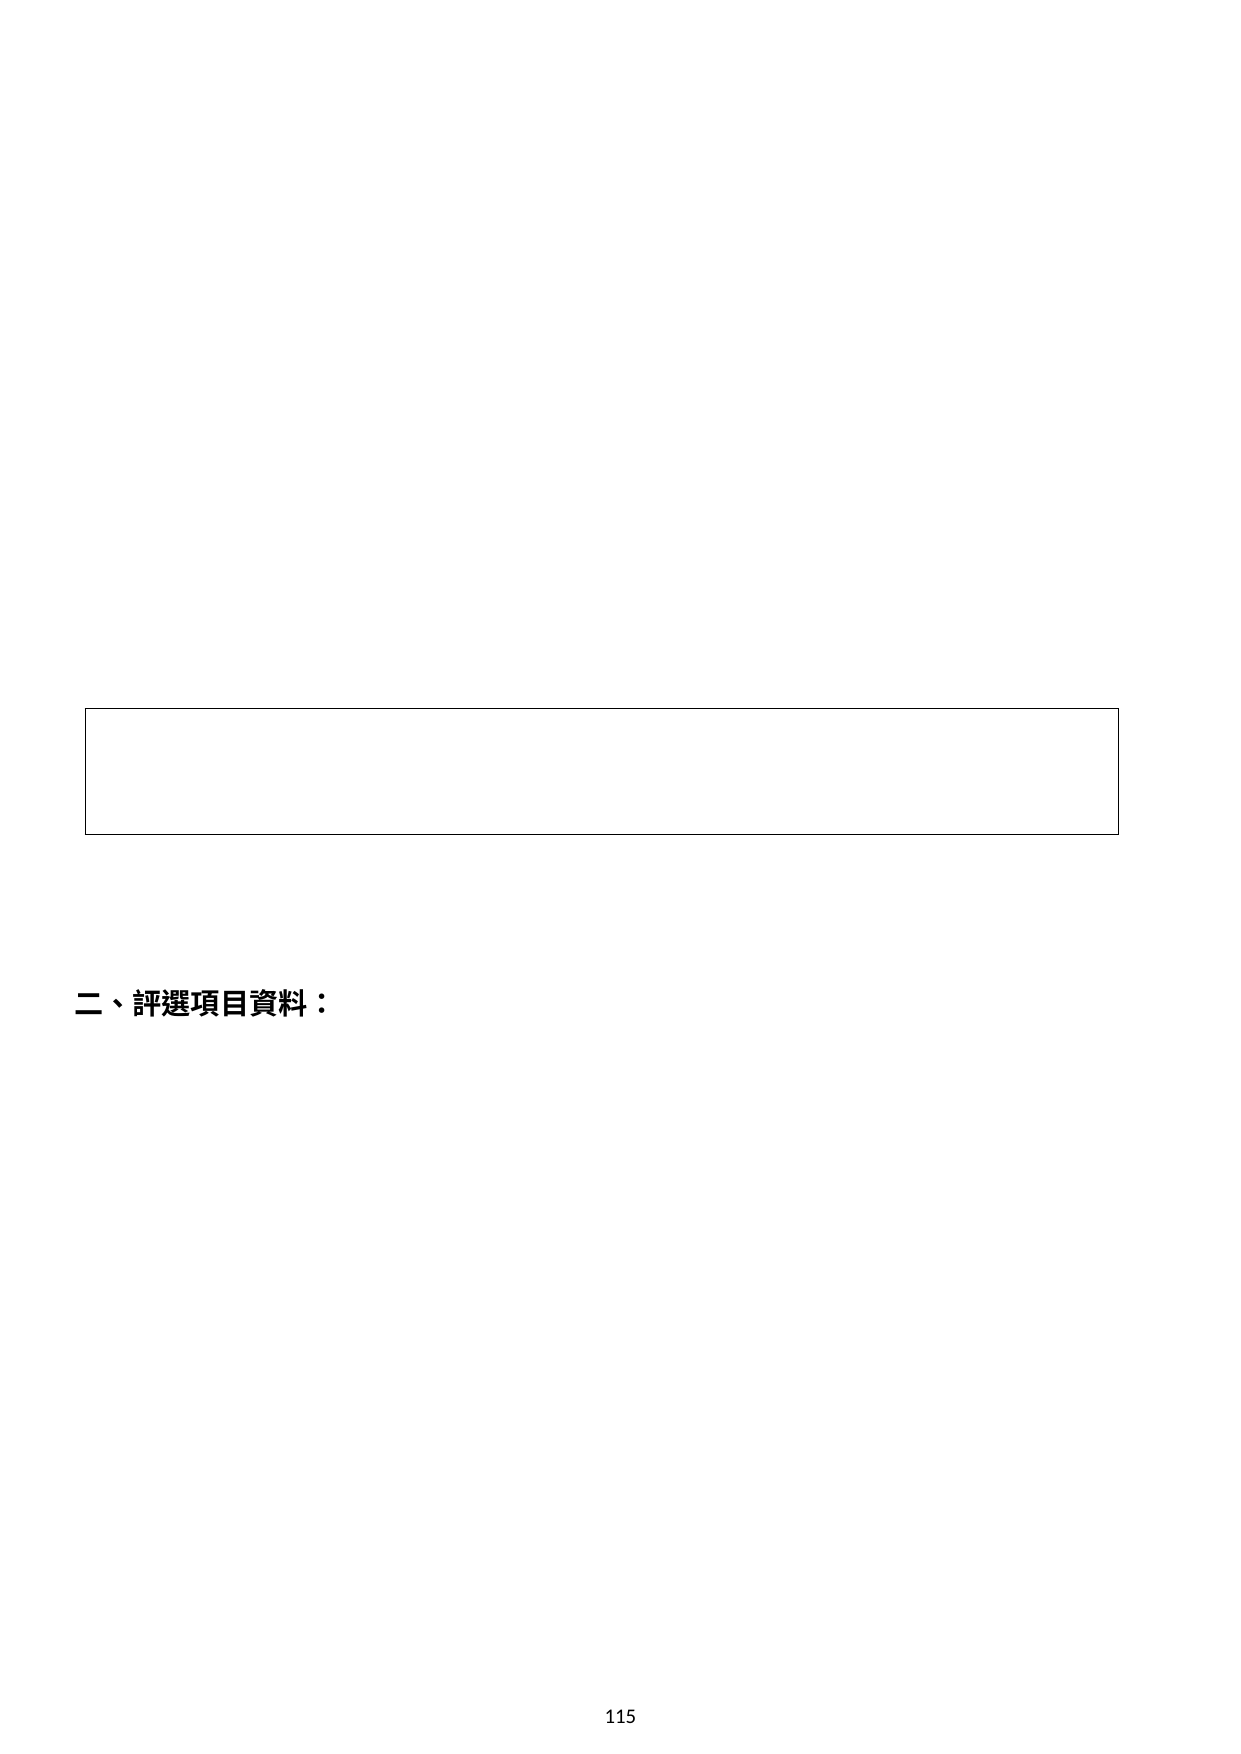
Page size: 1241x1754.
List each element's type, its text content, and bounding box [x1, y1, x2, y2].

table_cell [86, 709, 1118, 834]
text 二、評選項目資料： [74, 960, 1166, 1023]
